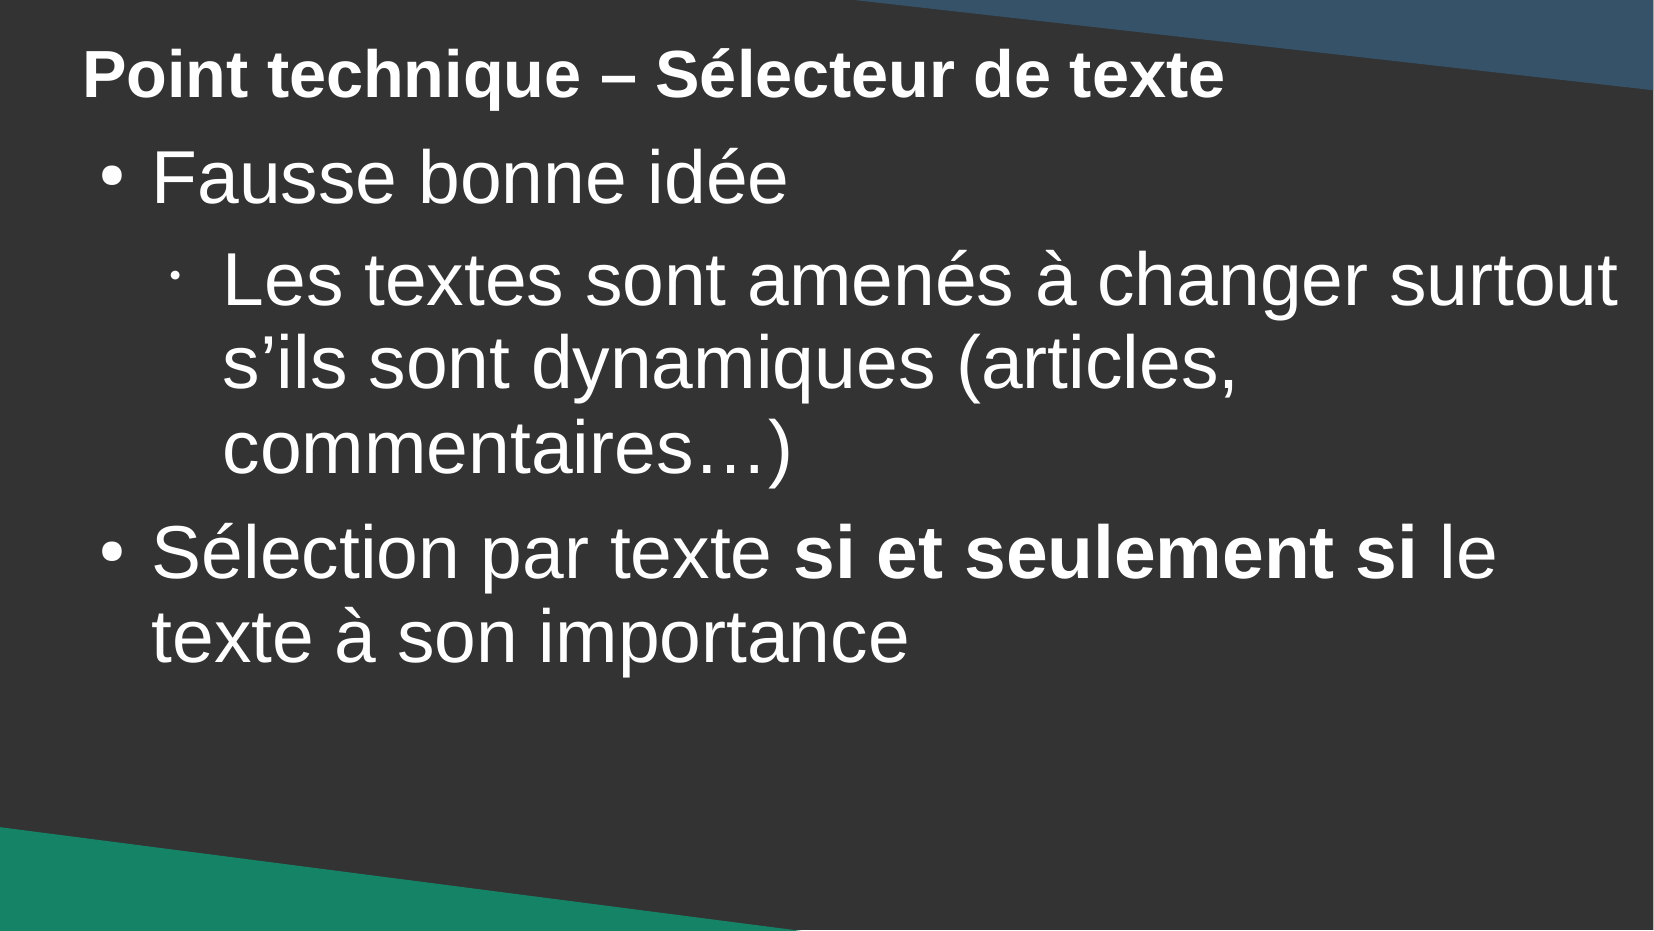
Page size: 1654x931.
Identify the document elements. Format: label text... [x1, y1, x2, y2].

title Point technique – Sélecteur de texte [82, 37, 1571, 122]
list Fausse bonne idée Les textes sont amenés à changer surtout s’ils sont dynamiques (articles, commentaires…) Sélection par texte si et seulement si le texte à son importance [80, 135, 1620, 709]
text_box [854, 0, 1654, 91]
text_box [0, 827, 802, 931]
